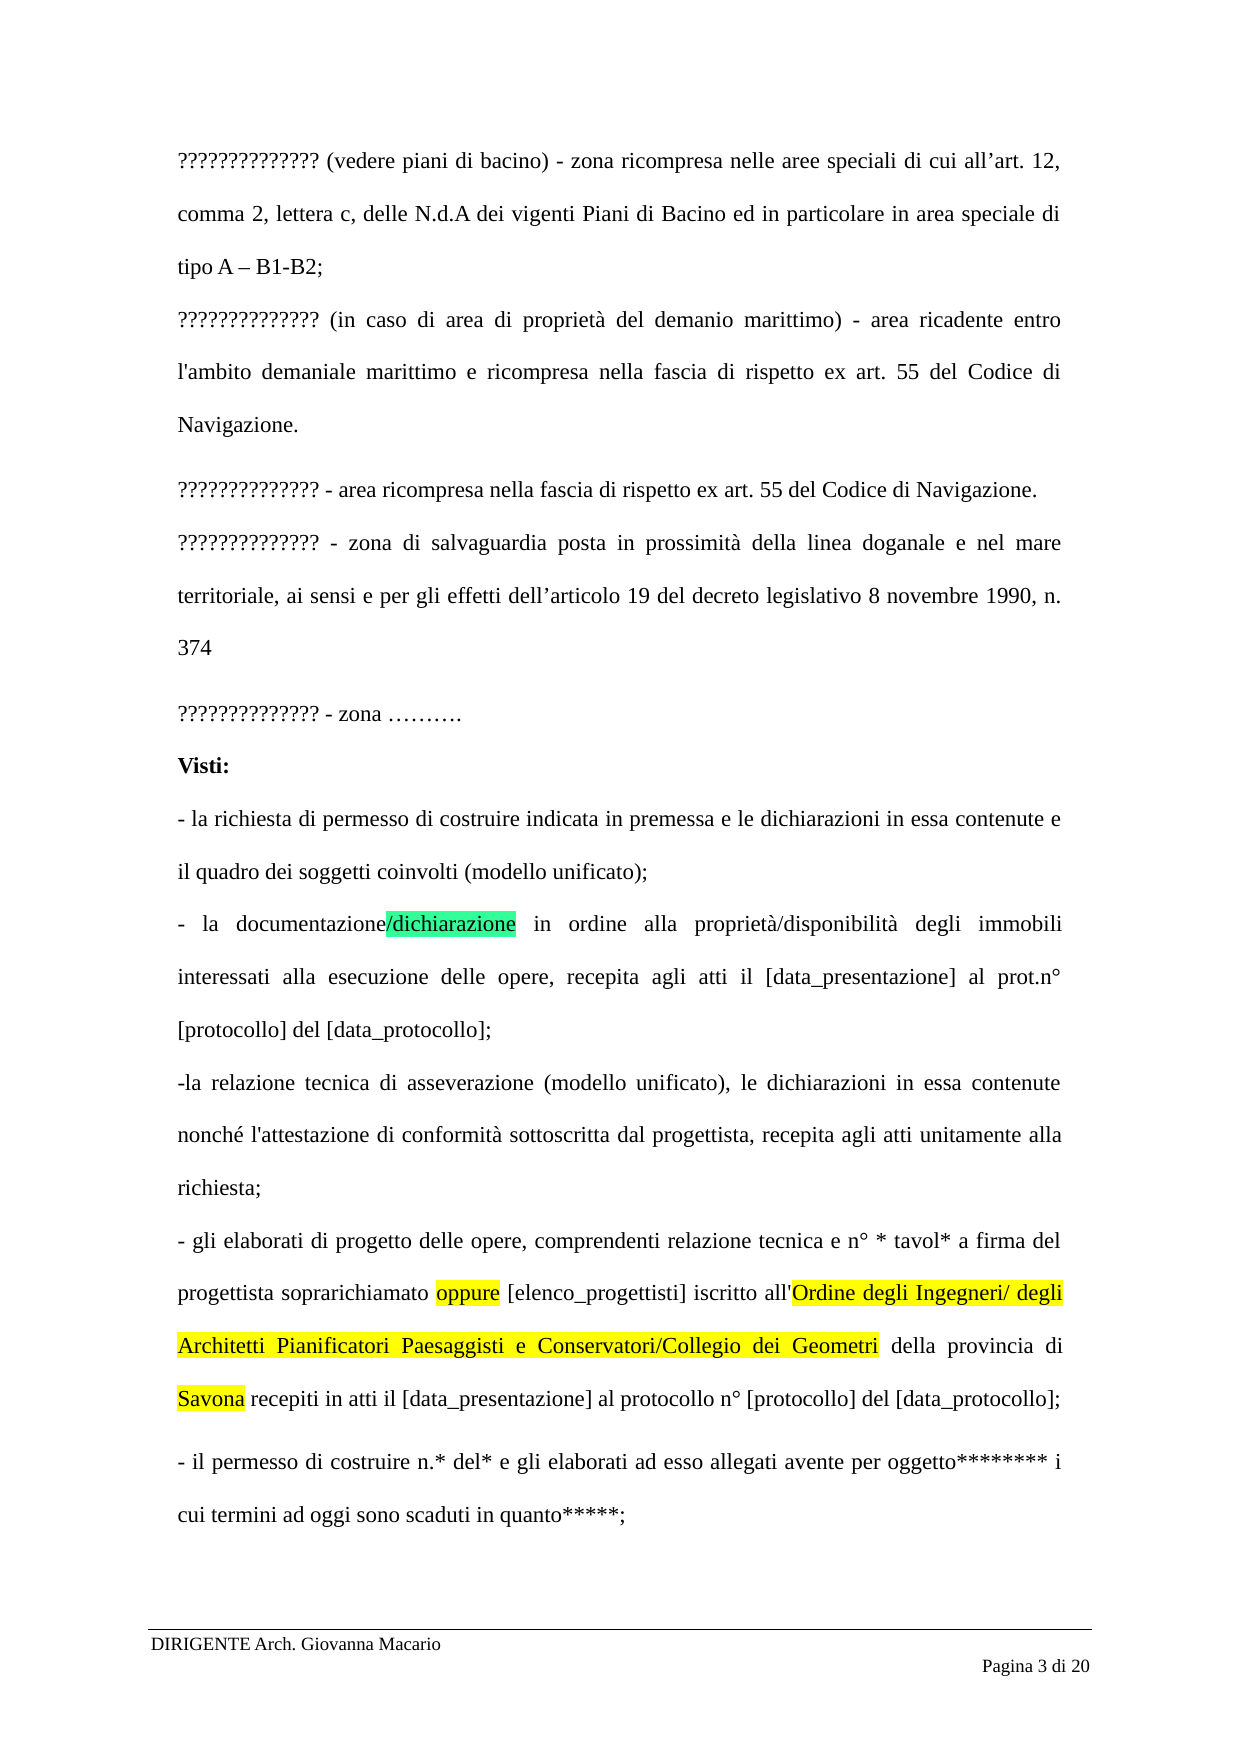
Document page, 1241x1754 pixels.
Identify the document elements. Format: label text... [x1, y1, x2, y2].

text ?????????????? - area ricompresa nella fascia di rispetto ex art. 55 del Codice di Navigazione. [177, 476, 1063, 503]
text Visti: [177, 752, 1063, 779]
list -la relazione tecnica di asseverazione (modello unificato), le dichiarazioni in essa contenute nonché l'attestazione di conformità sottoscritta dal progettista, recepita agli atti unitamente alla richiesta; [177, 1069, 1063, 1200]
text ?????????????? (vedere piani di bacino) - zona ricompresa nelle aree speciali di cui all’art. 12, comma 2, lettera c, delle N.d.A dei vigenti Piani di Bacino ed in particolare in area speciale di tipo A – B1-B2; [177, 148, 1063, 279]
list - il permesso di costruire n.* del* e gli elaborati ad esso allegati avente per oggetto******** i cui termini ad oggi sono scaduti in quanto*****; [177, 1448, 1063, 1527]
text ?????????????? - zona ………. [177, 700, 1063, 726]
text ?????????????? - zona di salvaguardia posta in prossimità della linea doganale e nel mare territoriale, ai sensi e per gli effetti dell’articolo 19 del decreto legislativo 8 novembre 1990, n. 374 [177, 529, 1063, 661]
list - gli elaborati di progetto delle opere, comprendenti relazione tecnica e n° * tavol* a firma del progettista soprarichiamato oppure [elenco_progettisti] iscritto all'Ordine degli Ingegneri/ degli Architetti Pianificatori Paesaggisti e Conservatori/Collegio dei Geometri della provincia di Savona recepiti in atti il [data_presentazione] al protocollo n° [protocollo] del [data_protocollo]; [177, 1227, 1063, 1411]
text ?????????????? (in caso di area di proprietà del demanio marittimo) - area ricadente entro l'ambito demaniale marittimo e ricompresa nella fascia di rispetto ex art. 55 del Codice di Navigazione. [177, 306, 1063, 437]
text - la documentazione/dichiarazione in ordine alla proprietà/disponibilità degli immobili interessati alla esecuzione delle opere, recepita agli atti il [data_presentazione] al prot.n° [protocollo] del [data_protocollo]; [177, 911, 1063, 1042]
list - la richiesta di permesso di costruire indicata in premessa e le dichiarazioni in essa contenute e il quadro dei soggetti coinvolti (modello unificato); [177, 805, 1063, 884]
